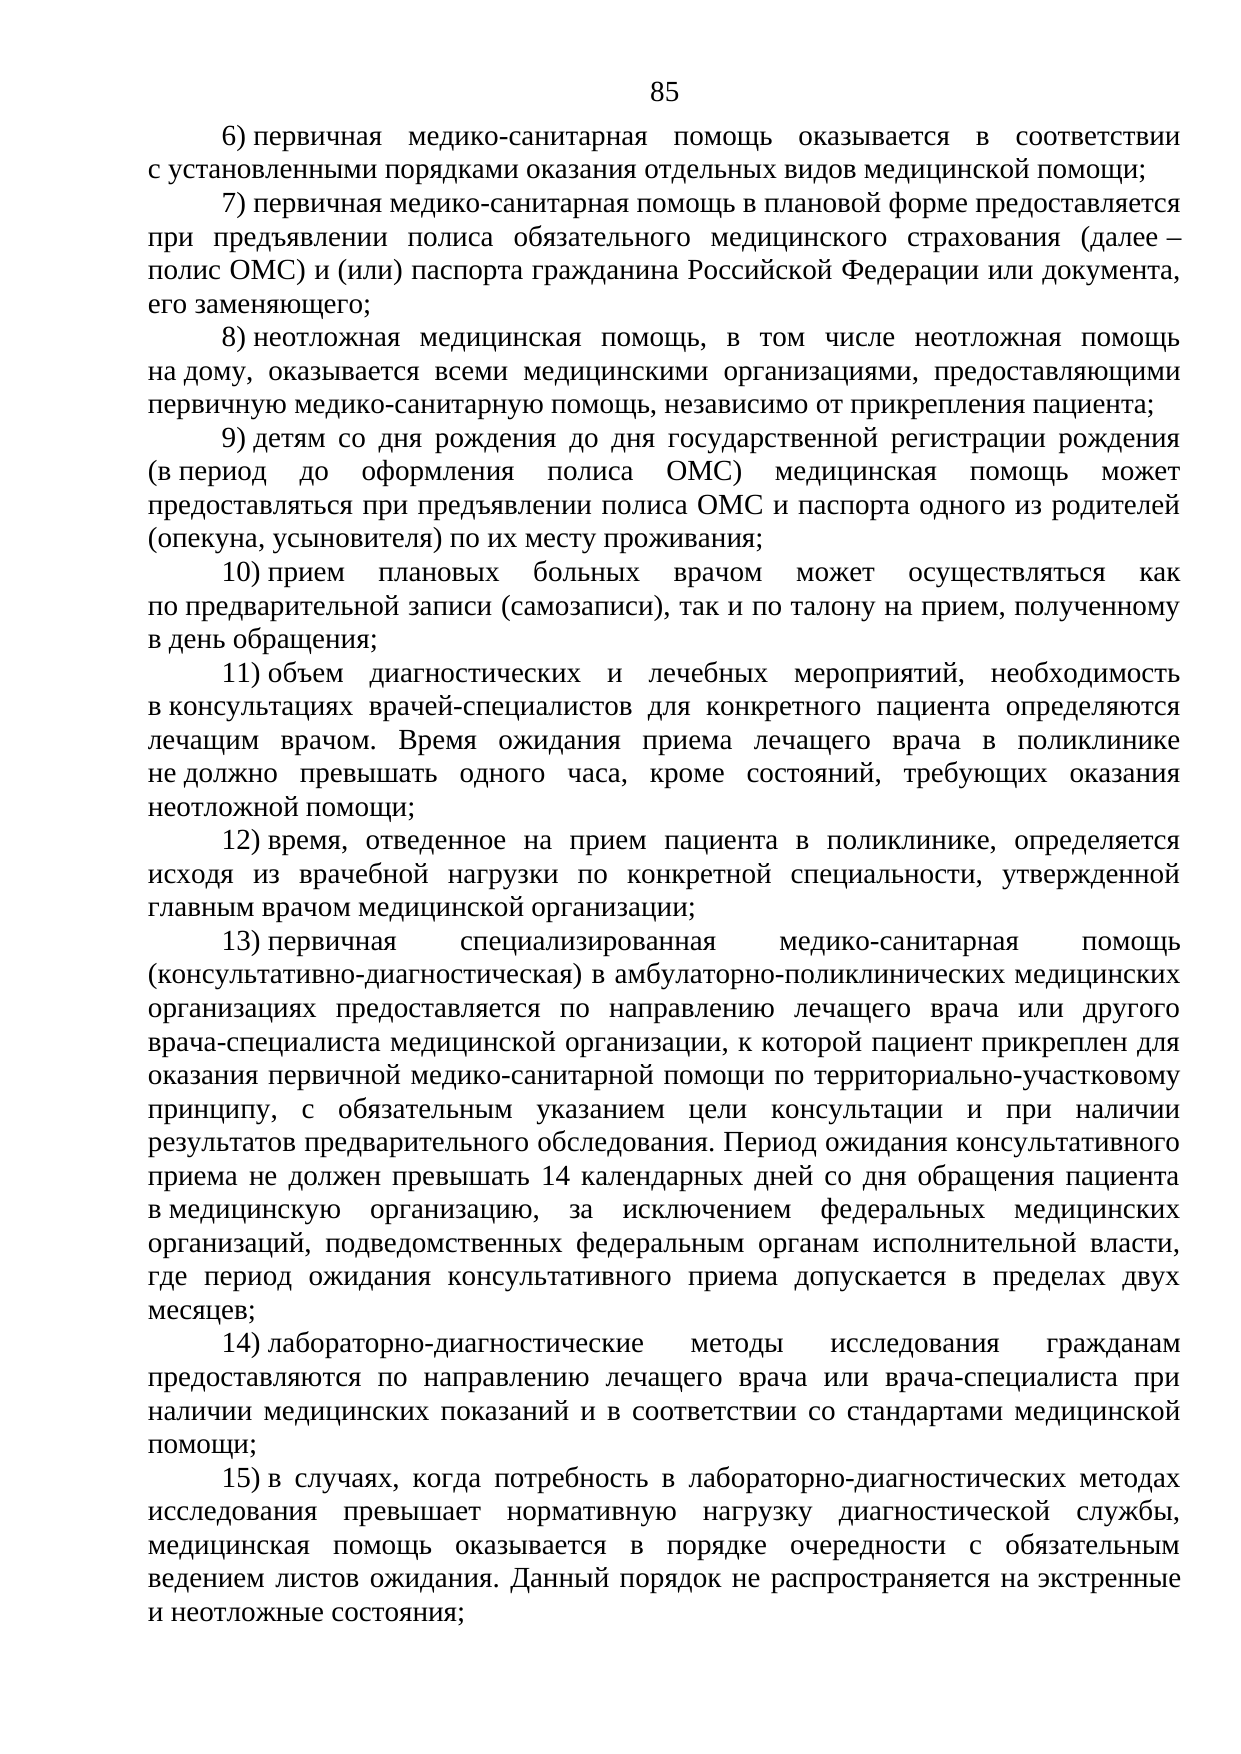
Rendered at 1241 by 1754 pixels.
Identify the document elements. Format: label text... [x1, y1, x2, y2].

text 11) объем диагностических и лечебных мероприятий, необходимость в консультациях врачей-специалистов для конкретного пациента определяются лечащим врачом. Время ожидания приема лечащего врача в поликлинике не должно превышать одного часа, кроме состояний, требующих оказания неотложной помощи; [148, 655, 1181, 822]
text 15) в случаях, когда потребность в лабораторно-диагностических методах исследования превышает нормативную нагрузку диагностической службы, медицинская помощь оказывается в порядке очередности с обязательным ведением листов ожидания. Данный порядок не распространяется на экстренные и неотложные состояния; [148, 1460, 1181, 1627]
text 13) первичная специализированная медико-санитарная помощь (консультативно-диагностическая) в амбулаторно-поликлинических медицинских организациях предоставляется по направлению лечащего врача или другого врача-специалиста медицинской организации, к которой пациент прикреплен для оказания первичной медико-санитарной помощи по территориально-участковому принципу, с обязательным указанием цели консультации и при наличии результатов предварительного обследования. Период ожидания консультативного приема не должен превышать 14 календарных дней со дня обращения пациента в медицинскую организацию, за исключением федеральных медицинских организаций, подведомственных федеральным органам исполнительной власти, где период ожидания консультативного приема допускается в пределах двух месяцев; [148, 923, 1181, 1326]
text 7) первичная медико-санитарная помощь в плановой форме предоставляется при предъявлении полиса обязательного медицинского страхования (далее – полис ОМС) и (или) паспорта гражданина Российской Федерации или документа, его заменяющего; [148, 185, 1181, 319]
text 9) детям со дня рождения до дня государственной регистрации рождения (в период до оформления полиса ОМС) медицинская помощь может предоставляться при предъявлении полиса ОМС и паспорта одного из родителей (опекуна, усыновителя) по их месту проживания; [148, 420, 1181, 554]
text 12) время, отведенное на прием пациента в поликлинике, определяется исходя из врачебной нагрузки по конкретной специальности, утвержденной главным врачом медицинской организации; [148, 822, 1181, 923]
text 14) лабораторно-диагностические методы исследования гражданам предоставляются по направлению лечащего врача или врача-специалиста при наличии медицинских показаний и в соответствии со стандартами медицинской помощи; [148, 1326, 1181, 1460]
text 8) неотложная медицинская помощь, в том числе неотложная помощь на дому, оказывается всеми медицинскими организациями, предоставляющими первичную медико-санитарную помощь, независимо от прикрепления пациента; [148, 319, 1181, 420]
text 6) первичная медико-санитарная помощь оказывается в соответствии с установленными порядками оказания отдельных видов медицинской помощи; [148, 118, 1181, 185]
text 10) прием плановых больных врачом может осуществляться как по предварительной записи (самозаписи), так и по талону на прием, полученному в день обращения; [148, 554, 1181, 655]
